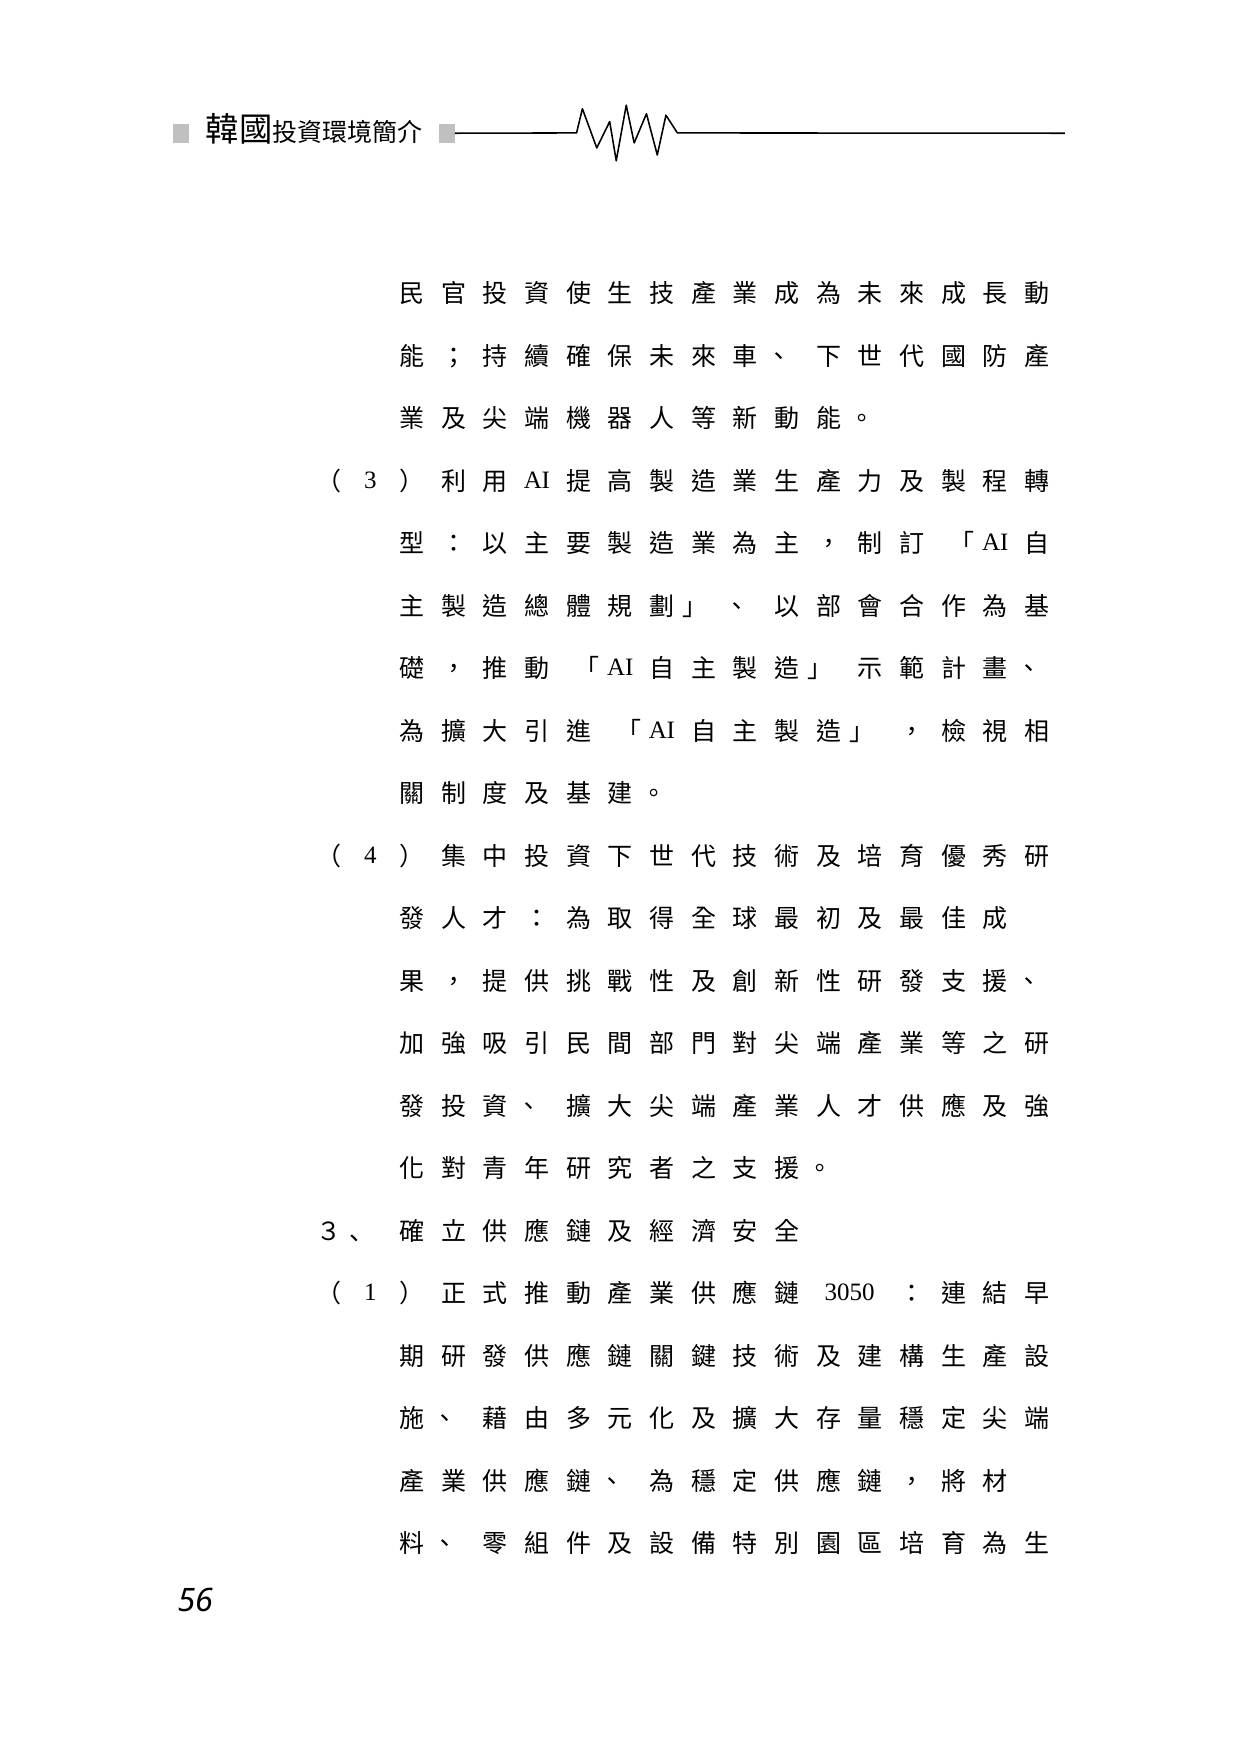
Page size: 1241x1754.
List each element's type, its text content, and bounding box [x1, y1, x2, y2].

text 民官投資使生技產業成為未來成長動能；持續確保未來車、下世代國防產業及尖端機器人等新動能。 [306, 250, 1058, 438]
text （1）正式推動產業供應鏈3050：連結早期研發供應鏈關鍵技術及建構生產設施、藉由多元化及擴大存量穩定尖端產業供應鏈、為穩定供應鏈，將材料、零組件及設備特別園區培育為生 [306, 1250, 1058, 1563]
text ３、確立供應鏈及經濟安全 [281, 1188, 1058, 1250]
text （3）利用AI提高製造業生產力及製程轉型：以主要製造業為主，制訂「AI自主製造總體規劃」、以部會合作為基礎，推動「AI自主製造」示範計畫、為擴大引進「AI自主製造」，檢視相關制度及基建。 [306, 438, 1058, 813]
text （4）集中投資下世代技術及培育優秀研發人才：為取得全球最初及最佳成果，提供挑戰性及創新性研發支援、加強吸引民間部門對尖端產業等之研發投資、擴大尖端產業人才供應及強化對青年研究者之支援。 [306, 813, 1058, 1188]
